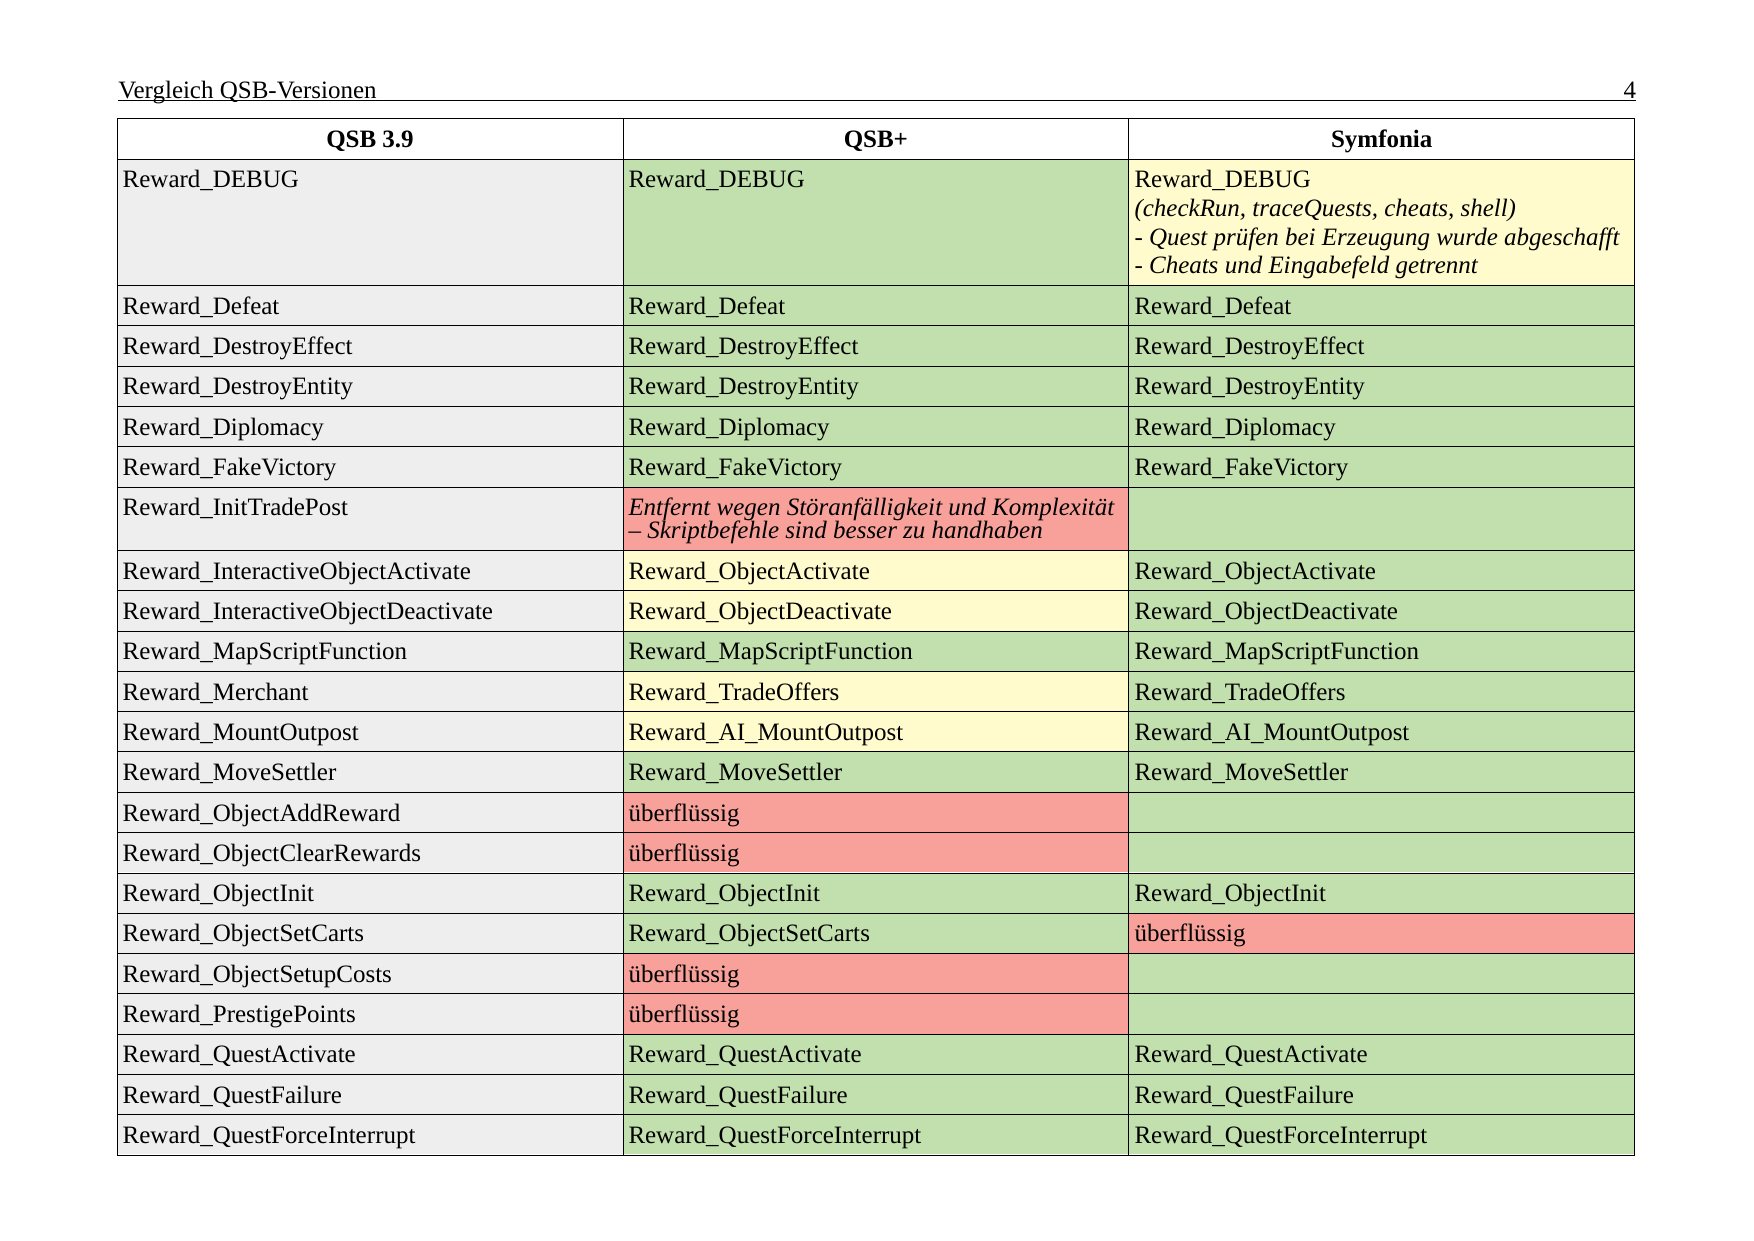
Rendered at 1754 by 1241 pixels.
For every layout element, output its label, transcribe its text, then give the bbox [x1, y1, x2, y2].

table_cell Reward_ObjectActivate [624, 551, 1128, 590]
table_cell Reward_Diplomacy [118, 407, 623, 446]
table_cell Reward_DEBUG [118, 160, 623, 285]
table_cell Reward_TradeOffers [624, 672, 1128, 711]
table_cell Reward_InteractiveObjectDeactivate [118, 591, 623, 631]
table_cell Reward_MoveSettler [1129, 752, 1634, 792]
table_cell überflüssig [624, 793, 1128, 832]
table_cell Reward_QuestActivate [118, 1035, 623, 1074]
table_header QSB 3.9 [118, 119, 623, 158]
table_cell Reward_TradeOffers [1129, 672, 1634, 711]
table_cell Reward_DestroyEntity [624, 367, 1128, 406]
table_cell überflüssig [624, 994, 1128, 1034]
table_cell Reward_DestroyEffect [624, 326, 1128, 366]
table_cell Reward_ObjectDeactivate [624, 591, 1128, 631]
table_cell überflüssig [1129, 914, 1634, 953]
table_cell überflüssig [624, 833, 1128, 872]
table_cell Reward_Diplomacy [624, 407, 1128, 446]
table_cell Reward_Defeat [1129, 286, 1634, 325]
table_cell Reward_MapScriptFunction [624, 632, 1128, 671]
table_cell Reward_InitTradePost [118, 488, 623, 550]
table_cell Reward_MoveSettler [118, 752, 623, 792]
table_cell Reward_FakeVictory [118, 447, 623, 487]
table_cell überflüssig [624, 954, 1128, 993]
table_cell Reward_DestroyEntity [1129, 367, 1634, 406]
table_cell Reward_ObjectInit [624, 874, 1128, 913]
table_cell [1129, 793, 1634, 832]
table_cell Reward_QuestActivate [1129, 1035, 1634, 1074]
table_cell Reward_DEBUG [624, 160, 1128, 285]
table_cell [1129, 488, 1634, 550]
table_cell [1129, 833, 1634, 872]
table_cell Reward_FakeVictory [1129, 447, 1634, 487]
table_cell Reward_ObjectClearRewards [118, 833, 623, 872]
table_cell Reward_MountOutpost [118, 712, 623, 751]
table_cell [1129, 954, 1634, 993]
table_cell Reward_ObjectActivate [1129, 551, 1634, 590]
table_cell Reward_AI_MountOutpost [1129, 712, 1634, 751]
table_header QSB+ [624, 119, 1128, 158]
table_cell Reward_ObjectAddReward [118, 793, 623, 832]
table_cell Reward_Defeat [624, 286, 1128, 325]
table_cell Reward_QuestForceInterrupt [118, 1115, 623, 1154]
table_cell Reward_QuestFailure [624, 1075, 1128, 1114]
table_cell Reward_FakeVictory [624, 447, 1128, 487]
table_cell Reward_MapScriptFunction [1129, 632, 1634, 671]
table_cell Reward_Defeat [118, 286, 623, 325]
table_cell Reward_DEBUG (checkRun, traceQuests, cheats, shell) - Quest prüfen bei Erzeugung wurde abgeschafft - Cheats und Eingabefeld getrennt [1129, 160, 1634, 285]
table_cell Reward_ObjectSetCarts [118, 914, 623, 953]
table_cell Reward_ObjectInit [118, 874, 623, 913]
table_cell Reward_QuestFailure [118, 1075, 623, 1114]
table_cell Reward_ObjectDeactivate [1129, 591, 1634, 631]
table_cell Reward_QuestForceInterrupt [624, 1115, 1128, 1154]
table_cell Reward_DestroyEffect [1129, 326, 1634, 366]
table_cell Reward_QuestActivate [624, 1035, 1128, 1074]
table_cell Entfernt wegen Störanfälligkeit und Komplexität – Skriptbefehle sind besser zu handhaben [624, 488, 1128, 550]
table_cell Reward_DestroyEntity [118, 367, 623, 406]
table_cell Reward_PrestigePoints [118, 994, 623, 1034]
table_cell Reward_ObjectSetCarts [624, 914, 1128, 953]
table_cell Reward_Merchant [118, 672, 623, 711]
table_cell Reward_QuestFailure [1129, 1075, 1634, 1114]
table_cell Reward_DestroyEffect [118, 326, 623, 366]
table_cell Reward_AI_MountOutpost [624, 712, 1128, 751]
table_cell Reward_ObjectSetupCosts [118, 954, 623, 993]
table_cell Reward_Diplomacy [1129, 407, 1634, 446]
table_header Symfonia [1129, 119, 1634, 158]
table_cell Reward_MoveSettler [624, 752, 1128, 792]
table_cell Reward_ObjectInit [1129, 874, 1634, 913]
table_cell Reward_QuestForceInterrupt [1129, 1115, 1634, 1154]
table_cell Reward_MapScriptFunction [118, 632, 623, 671]
table_cell Reward_InteractiveObjectActivate [118, 551, 623, 590]
table_cell [1129, 994, 1634, 1034]
